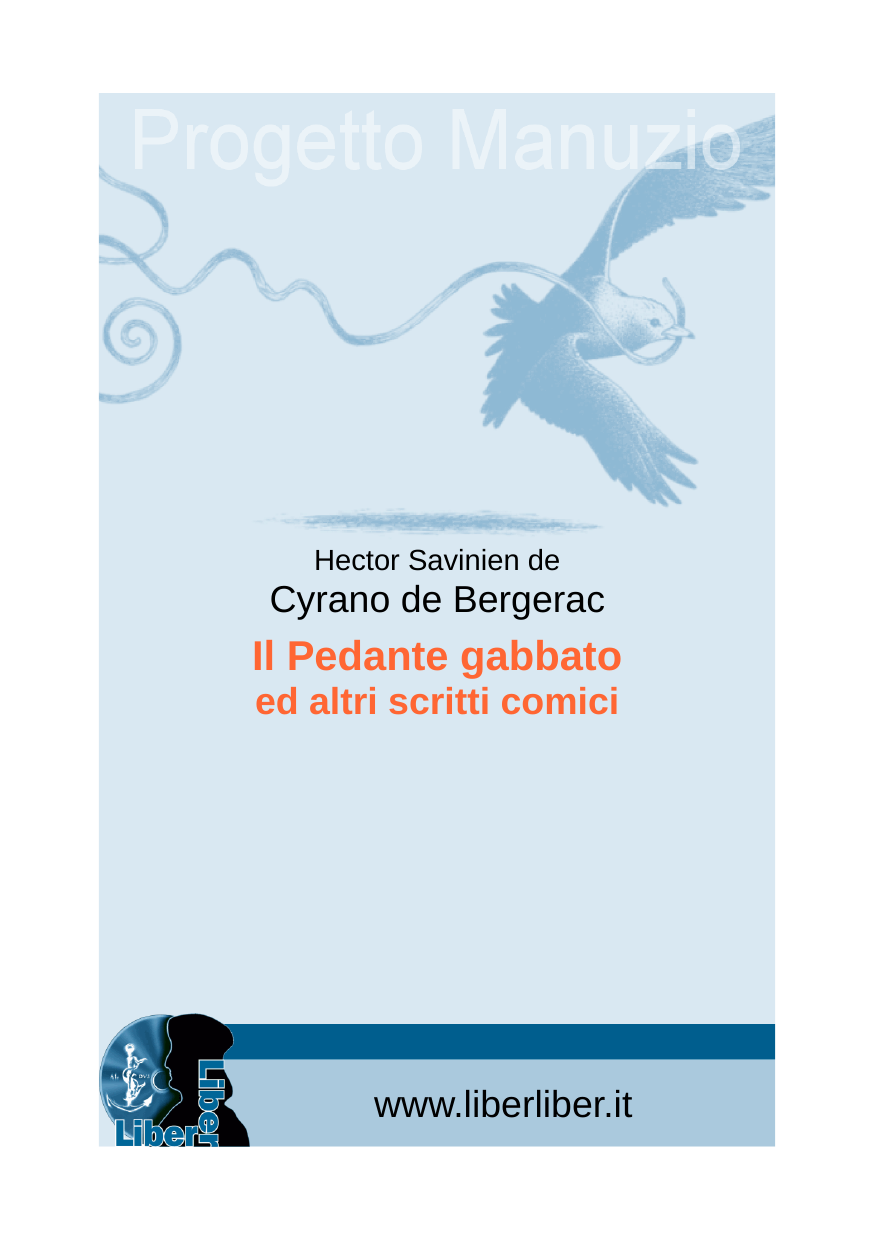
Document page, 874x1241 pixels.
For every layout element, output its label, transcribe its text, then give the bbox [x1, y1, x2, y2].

picture [98, 93, 775, 1147]
text Hector Savinien de Cyrano de Bergerac [94, 91, 779, 1148]
text www.liberliber.it [327, 1082, 679, 1125]
picture [159, 1139, 170, 1147]
